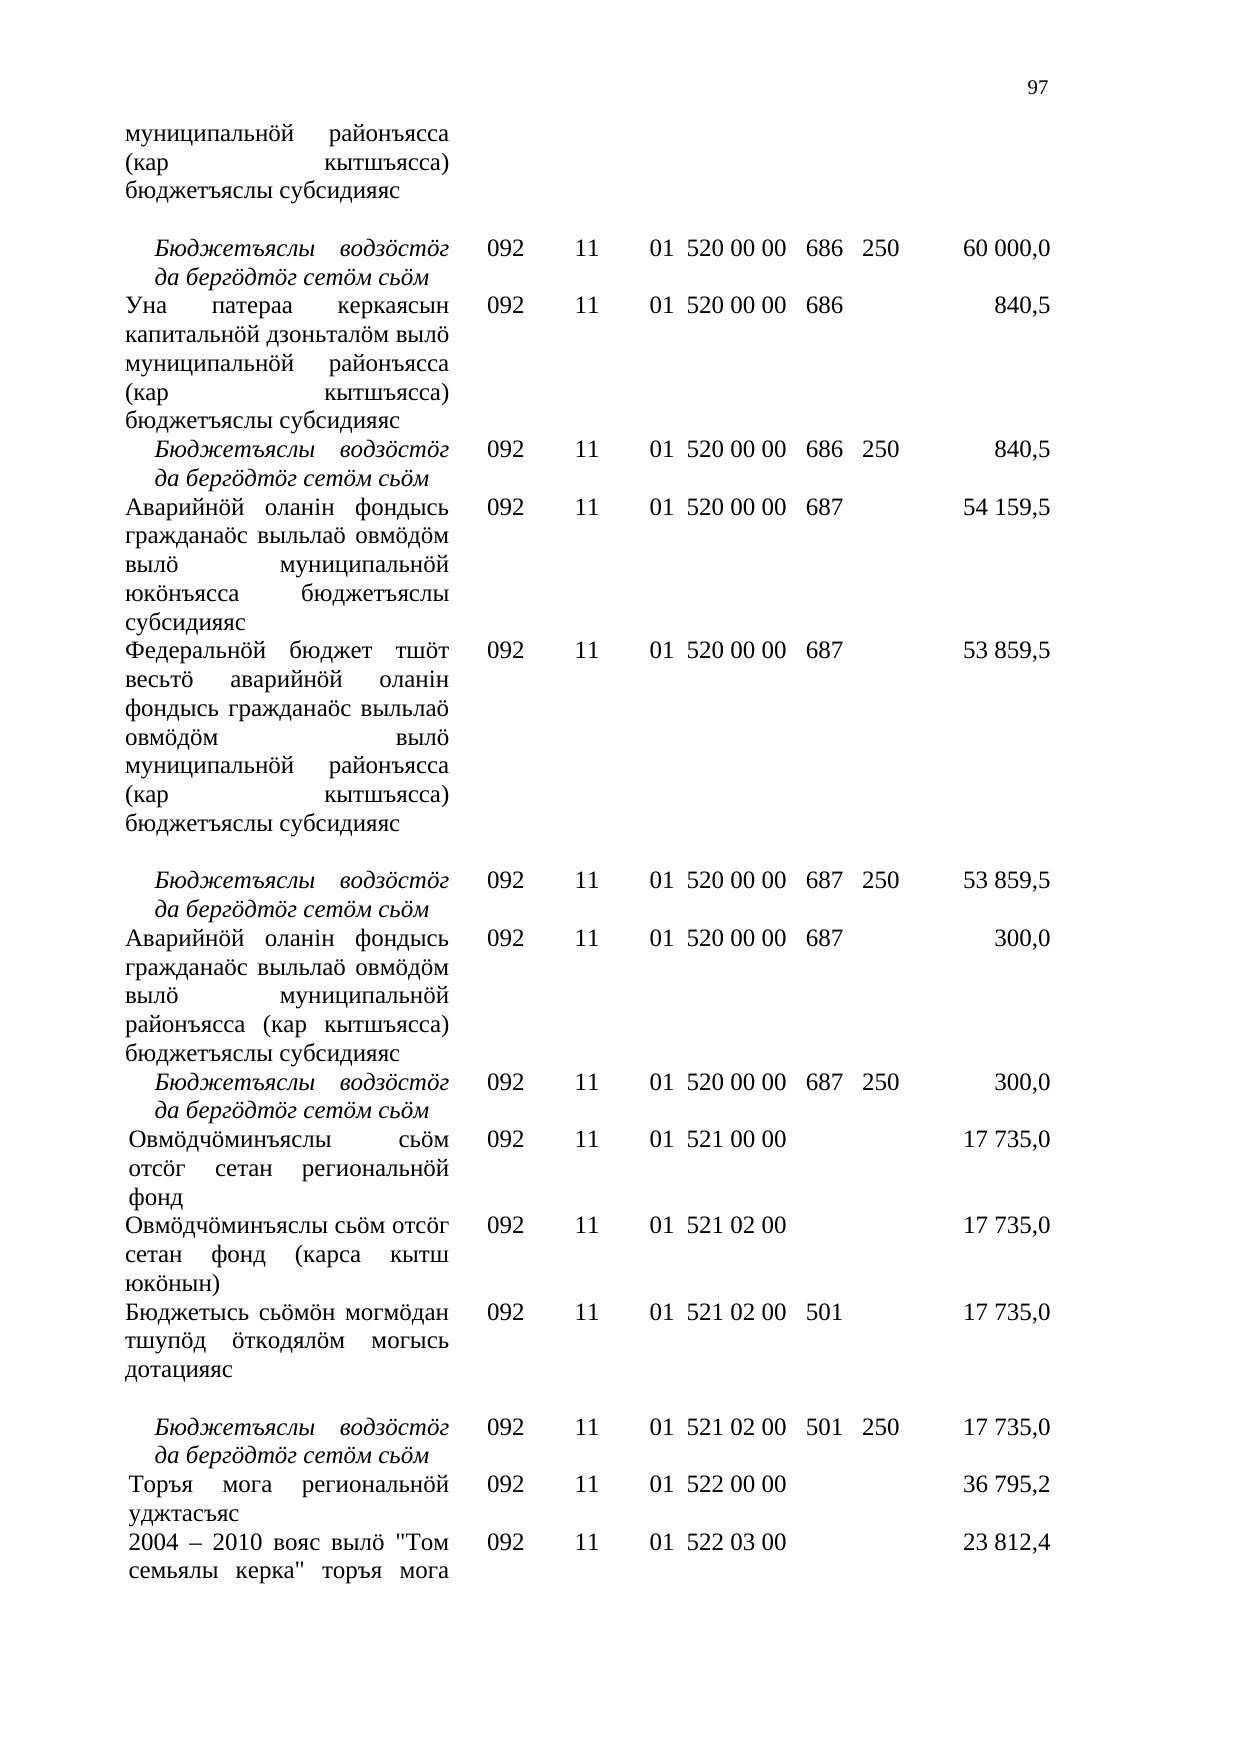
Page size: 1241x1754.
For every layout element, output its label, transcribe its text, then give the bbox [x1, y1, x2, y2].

table_cell Бюджетъяслы водзöстöг да бергöдтöг сетöм сьöм [119, 866, 455, 923]
table_cell 686 [793, 233, 849, 291]
table_cell 250 [849, 1412, 905, 1469]
table_cell 01 [605, 1412, 680, 1469]
table_cell 521 00 00 [680, 1124, 793, 1211]
table_cell 520 00 00 [680, 923, 793, 1067]
table_cell 01 [605, 434, 680, 492]
table_cell 092 [455, 434, 530, 492]
table_cell [793, 118, 849, 233]
table_cell Уна патераа керкаясын капитальнöй дзоньталöм вылö муниципальнöй районъясса (кар кытшъясса) бюджетъяслы субсидияяс [119, 291, 455, 434]
table_cell Бюджетъяслы водзöстöг да бергöдтöг сетöм сьöм [119, 233, 455, 291]
table_cell 092 [455, 1067, 530, 1124]
table_cell 01 [605, 1297, 680, 1412]
table_cell 520 00 00 [680, 636, 793, 866]
table_cell 250 [849, 233, 905, 291]
table_cell [455, 118, 530, 233]
table_cell 01 [605, 1124, 680, 1211]
table_cell Бюджетъяслы водзöстöг да бергöдтöг сетöм сьöм [119, 1067, 455, 1124]
table_cell 521 02 00 [680, 1297, 793, 1412]
table_cell [849, 1527, 905, 1584]
table_cell [849, 1211, 905, 1297]
table_cell [849, 492, 905, 636]
table_cell 501 [793, 1412, 849, 1469]
table_cell 520 00 00 [680, 291, 793, 434]
table_cell 11 [530, 1211, 605, 1297]
table_cell 300,0 [905, 1067, 1056, 1124]
table_cell 17 735,0 [905, 1211, 1056, 1297]
table_cell 092 [455, 1124, 530, 1211]
table_cell 2004 – 2010 вояс вылö "Том семьялы керка" торъя мога [119, 1527, 455, 1584]
table_cell 092 [455, 291, 530, 434]
table_cell 300,0 [905, 923, 1056, 1067]
table_cell 522 00 00 [680, 1469, 793, 1527]
table_cell [793, 1124, 849, 1211]
table_cell [849, 923, 905, 1067]
table_cell 520 00 00 [680, 492, 793, 636]
table_cell [849, 291, 905, 434]
table_cell 17 735,0 [905, 1412, 1056, 1469]
table_cell 092 [455, 636, 530, 866]
table_cell 01 [605, 1211, 680, 1297]
table_cell 11 [530, 1469, 605, 1527]
table_cell 11 [530, 866, 605, 923]
table_cell 11 [530, 233, 605, 291]
table_cell 092 [455, 923, 530, 1067]
table_cell Бюджетысь сьöмöн могмöдан тшупöд öткодялöм могысь дотацияяс [119, 1297, 455, 1412]
table_cell 01 [605, 636, 680, 866]
table_cell 520 00 00 [680, 1067, 793, 1124]
table_cell 11 [530, 636, 605, 866]
table_cell 11 [530, 1067, 605, 1124]
table_cell [793, 1211, 849, 1297]
table_cell [793, 1527, 849, 1584]
table_cell 501 [793, 1297, 849, 1412]
table_cell Овмöдчöминъяслы сьöм отсöг сетан региональнöй фонд [119, 1124, 455, 1211]
table_cell 687 [793, 923, 849, 1067]
table_cell 840,5 [905, 434, 1056, 492]
table_cell 092 [455, 866, 530, 923]
table_cell 520 00 00 [680, 434, 793, 492]
table_cell [605, 118, 680, 233]
table_cell [793, 1469, 849, 1527]
table_cell [680, 118, 793, 233]
table_cell 840,5 [905, 291, 1056, 434]
table_cell [849, 1297, 905, 1412]
table_cell 250 [849, 1067, 905, 1124]
table_cell 01 [605, 1067, 680, 1124]
table_cell 11 [530, 291, 605, 434]
table_cell Федеральнöй бюджет тшöт весьтö аварийнöй оланін фондысь гражданаöс выльлаö овмöдöм вылö муниципальнöй районъясса (кар кытшъясса) бюджетъяслы субсидияяс [119, 636, 455, 866]
table_cell 686 [793, 434, 849, 492]
table_cell 520 00 00 [680, 233, 793, 291]
table_cell 092 [455, 1469, 530, 1527]
table_cell 521 02 00 [680, 1211, 793, 1297]
table_cell муниципальнöй районъясса (кар кытшъясса) бюджетъяслы субсидияяс [119, 118, 455, 233]
table_cell 01 [605, 866, 680, 923]
table_cell Бюджетъяслы водзöстöг да бергöдтöг сетöм сьöм [119, 434, 455, 492]
table_cell [849, 118, 905, 233]
table_cell 520 00 00 [680, 866, 793, 923]
table_cell 687 [793, 636, 849, 866]
table_cell 687 [793, 1067, 849, 1124]
table_cell 23 812,4 [905, 1527, 1056, 1584]
table_cell 01 [605, 233, 680, 291]
table_cell 01 [605, 492, 680, 636]
table_cell 686 [793, 291, 849, 434]
table_cell 11 [530, 1124, 605, 1211]
table_cell 092 [455, 1527, 530, 1584]
table_cell 01 [605, 1469, 680, 1527]
table_cell [849, 1469, 905, 1527]
table_cell 11 [530, 434, 605, 492]
table_cell Бюджетъяслы водзöстöг да бергöдтöг сетöм сьöм [119, 1412, 455, 1469]
table_cell 11 [530, 492, 605, 636]
table_cell Аварийнöй оланін фондысь гражданаöс выльлаö овмöдöм вылö муниципальнöй юкöнъясса бюджетъяслы субсидияяс [119, 492, 455, 636]
table_cell 11 [530, 1527, 605, 1584]
table_cell 250 [849, 866, 905, 923]
table_cell 53 859,5 [905, 636, 1056, 866]
table_cell 01 [605, 1527, 680, 1584]
table_cell Овмöдчöминъяслы сьöм отсöг сетан фонд (карса кытш юкöнын) [119, 1211, 455, 1297]
table_cell 60 000,0 [905, 233, 1056, 291]
table_cell 36 795,2 [905, 1469, 1056, 1527]
table_cell 250 [849, 434, 905, 492]
table_cell 092 [455, 1211, 530, 1297]
table_cell 01 [605, 291, 680, 434]
table_cell 11 [530, 1412, 605, 1469]
table_cell 54 159,5 [905, 492, 1056, 636]
table_cell 092 [455, 1297, 530, 1412]
table_cell 521 02 00 [680, 1412, 793, 1469]
table_cell 092 [455, 492, 530, 636]
table_cell [849, 636, 905, 866]
table_cell 17 735,0 [905, 1124, 1056, 1211]
table_cell [849, 1124, 905, 1211]
table_cell 53 859,5 [905, 866, 1056, 923]
table_cell 522 03 00 [680, 1527, 793, 1584]
table_cell 092 [455, 233, 530, 291]
table_cell [530, 118, 605, 233]
table_cell 687 [793, 492, 849, 636]
table_cell Аварийнöй оланін фондысь гражданаöс выльлаö овмöдöм вылö муниципальнöй районъясса (кар кытшъясса) бюджетъяслы субсидияяс [119, 923, 455, 1067]
table_cell 687 [793, 866, 849, 923]
table_cell 11 [530, 1297, 605, 1412]
table_cell 17 735,0 [905, 1297, 1056, 1412]
table_cell Торъя мога региональнöй уджтасъяс [119, 1469, 455, 1527]
table_cell 092 [455, 1412, 530, 1469]
table_cell 11 [530, 923, 605, 1067]
table_cell [905, 118, 1056, 233]
table_cell 01 [605, 923, 680, 1067]
